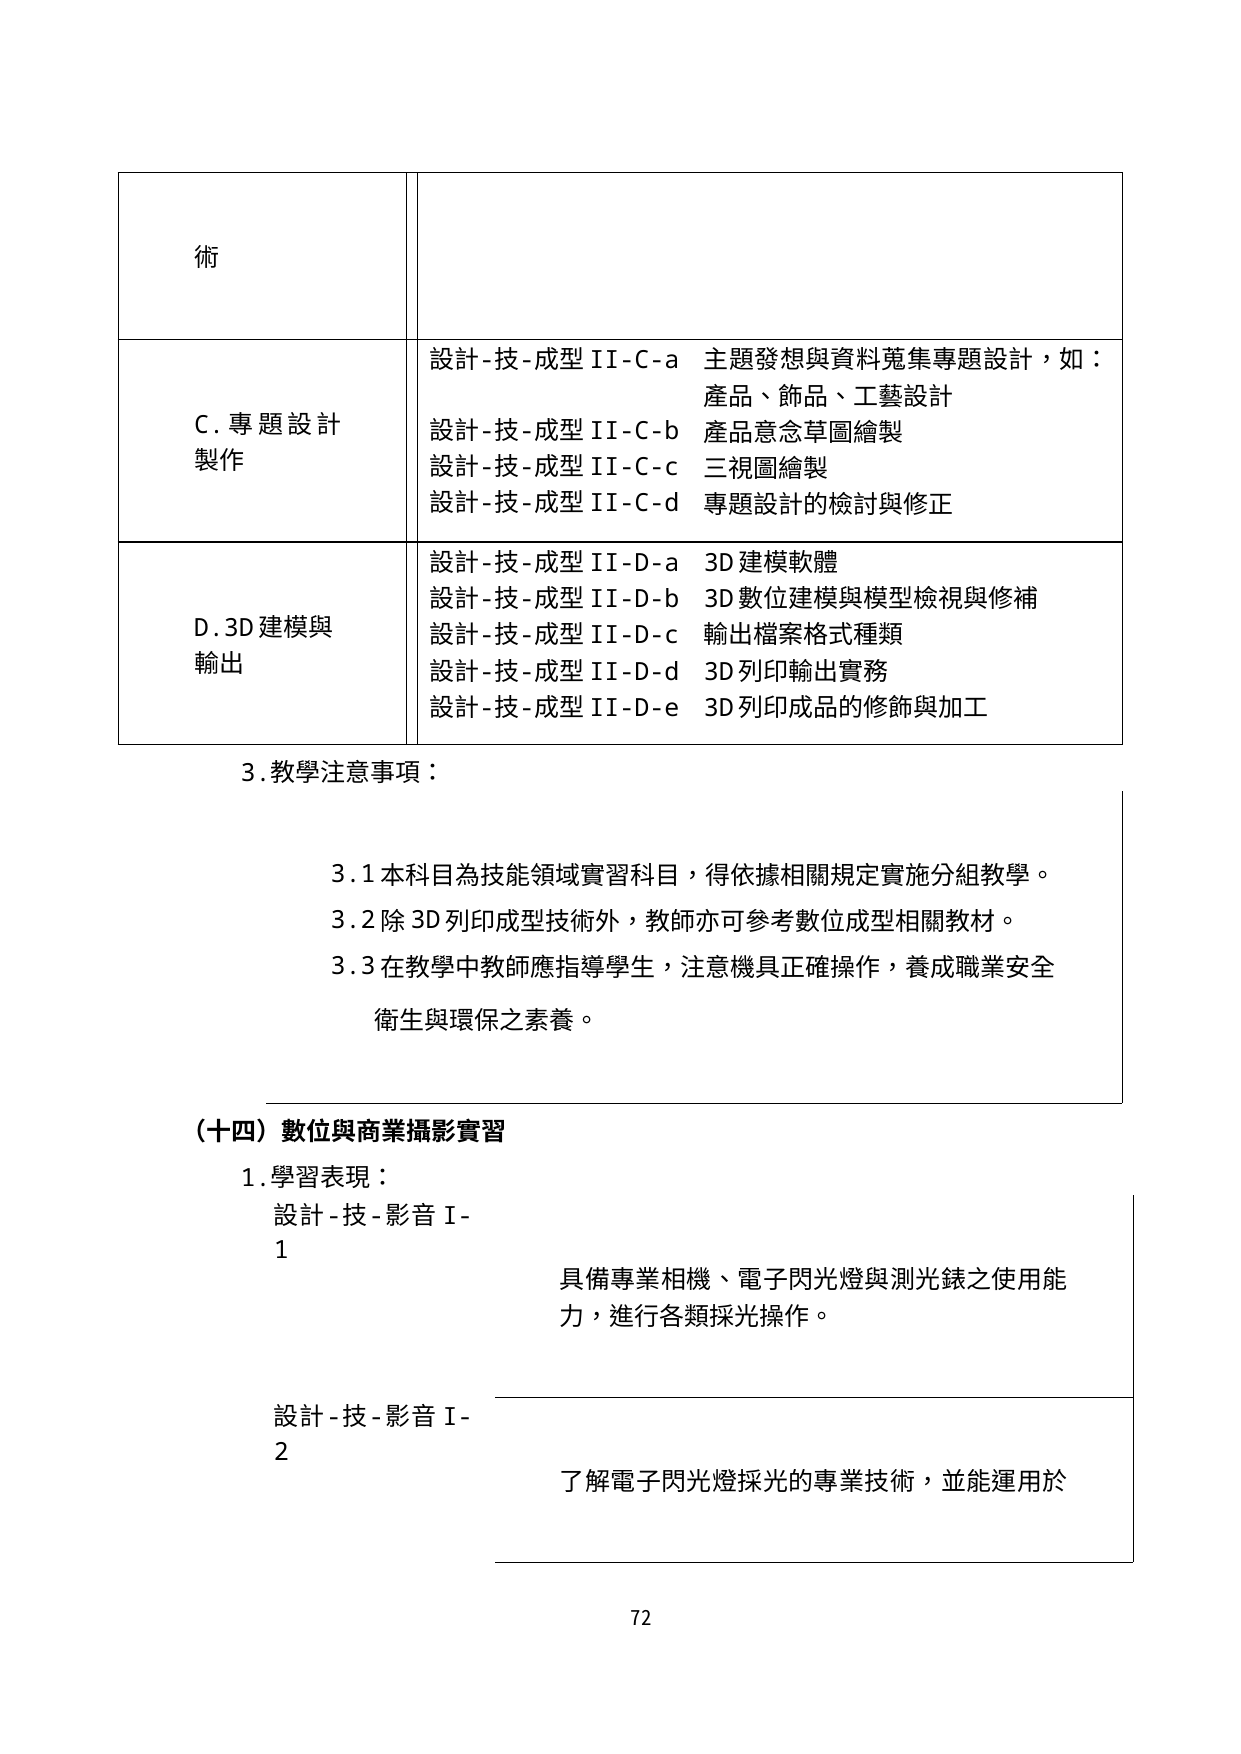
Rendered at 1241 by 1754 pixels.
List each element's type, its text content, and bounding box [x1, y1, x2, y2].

table_cell C.專題設計製作 [119, 340, 406, 541]
table_header 設計-技-影音I-1 [262, 1195, 484, 1397]
table_header 具備專業相機、電子閃光燈與測光錶之使用能力，進行各類採光操作。 [484, 1195, 1133, 1397]
table_cell 設計-技-影音I-2 [262, 1397, 484, 1562]
table_cell [407, 173, 417, 339]
table_cell [418, 173, 692, 339]
text 3.教學注意事項： [173, 745, 1122, 791]
table_cell [692, 173, 1122, 339]
table_cell 了解電子閃光燈採光的專業技術，並能運用於 [484, 1397, 1133, 1562]
table_cell [1134, 1397, 1144, 1562]
text 3.2除3D列印成型技術外，教師亦可參考數位成型相關教材。 [266, 901, 1122, 947]
table_header [1134, 1195, 1144, 1397]
table_cell 設計-技-成型II-D-a 設計-技-成型II-D-b 設計-技-成型II-D-c 設計-技-成型II-D-d 設計-技-成型II-D-e [418, 543, 692, 744]
text 1.學習表現： [173, 1149, 1122, 1195]
table_cell D.3D建模與輸出 [119, 543, 406, 744]
table_cell [407, 543, 417, 744]
table_cell [407, 340, 417, 541]
table_cell 3D建模軟體 3D數位建模與模型檢視與修補 輸出檔案格式種類 3D列印輸出實務 3D列印成品的修飾與加工 [692, 543, 1122, 744]
table_cell 主題發想與資料蒐集專題設計，如：產品、飾品、工藝設計 產品意念草圖繪製 三視圖繪製 專題設計的檢討與修正 [692, 340, 1122, 541]
table_cell 術 [119, 173, 406, 339]
table_cell 設計-技-成型II-C-a 設計-技-成型II-C-b 設計-技-成型II-C-c 設計-技-成型II-C-d [418, 340, 692, 541]
text 3.3在教學中教師應指導學生，注意機具正確操作，養成職業安全衛生與環保之素養。 [266, 947, 1122, 1103]
text 3.1本科目為技能領域實習科目，得依據相關規定實施分組教學。 [266, 791, 1122, 901]
text （十四）數位與商業攝影實習 [173, 1103, 1122, 1149]
